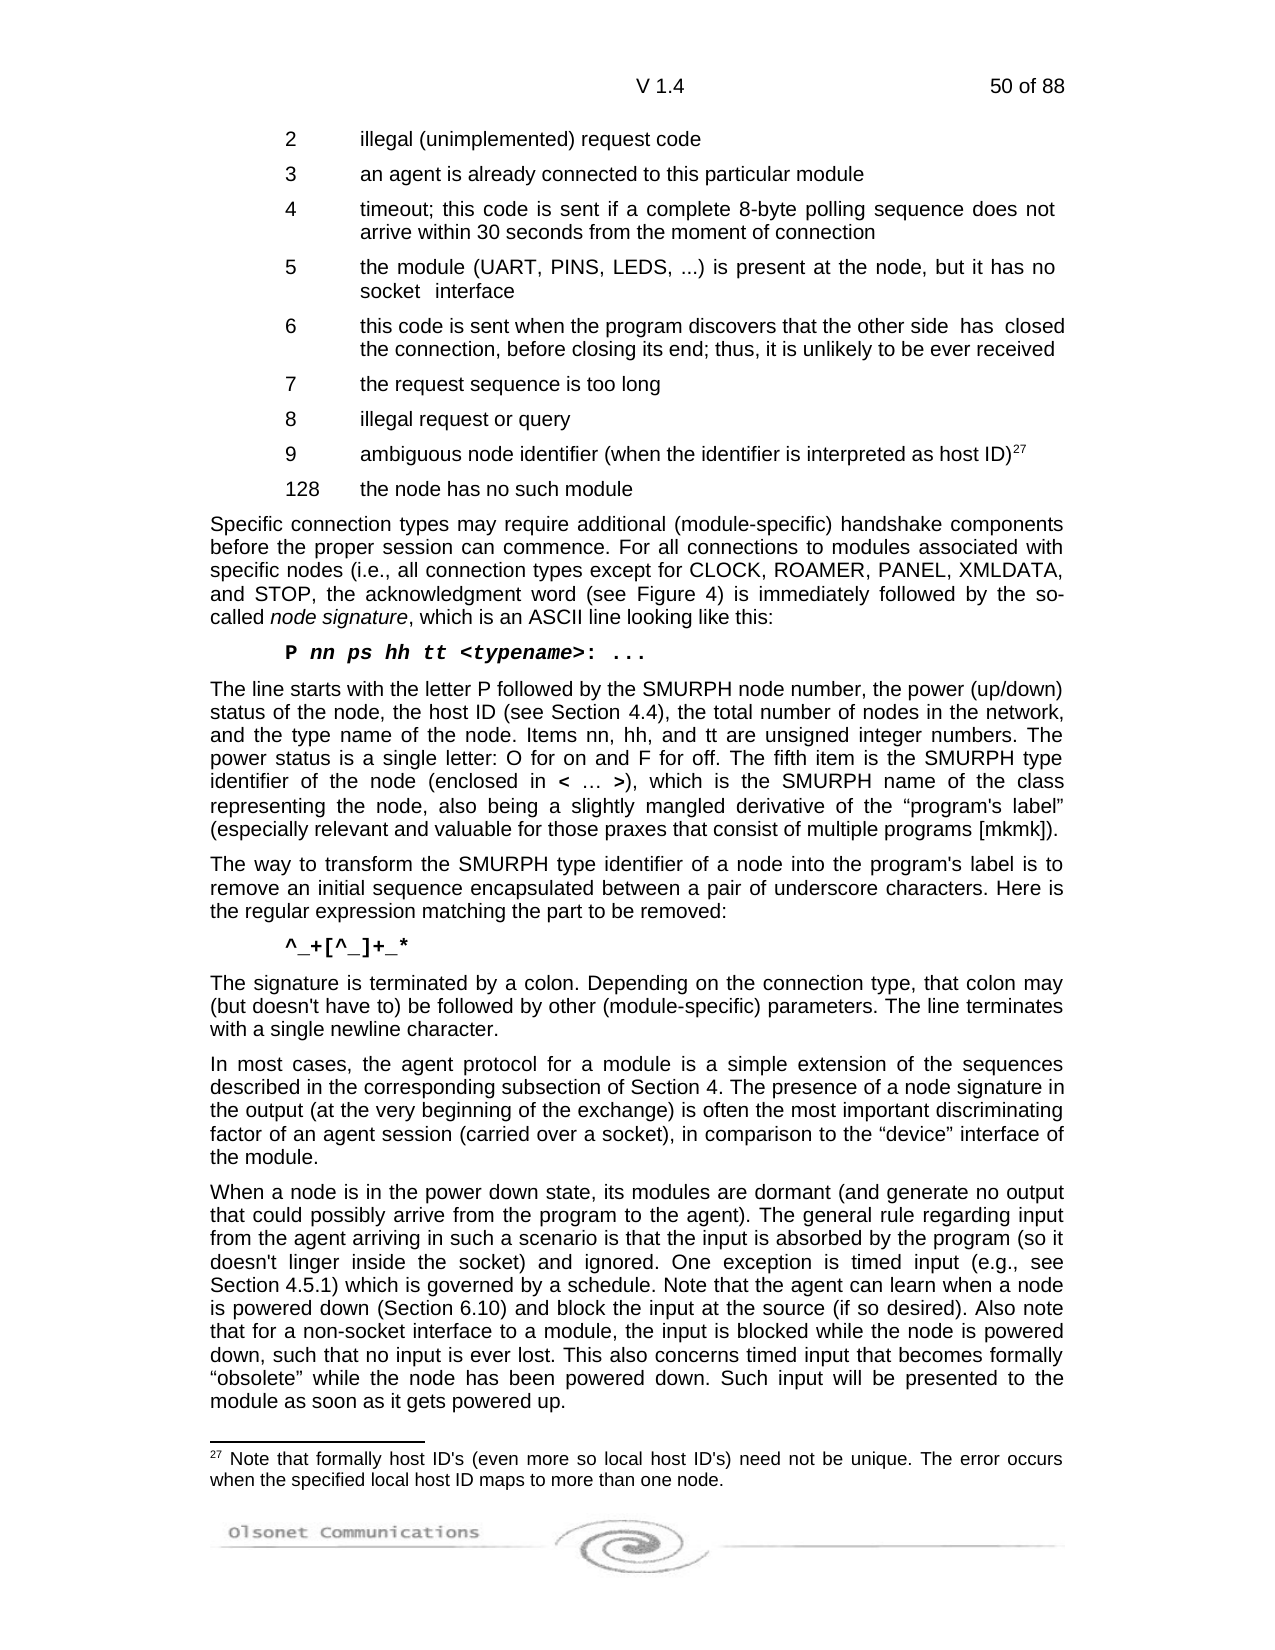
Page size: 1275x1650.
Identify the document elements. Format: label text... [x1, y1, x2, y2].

text 3 an agent is already connected to this particular module [285, 163, 1065, 186]
text 7 the request sequence is too long [285, 372, 1065, 396]
text When a node is in the power down state, its modules are dormant (and generate no output that could possibly arrive from the program to the agent). The general rule regarding input from the agent arriving in such a scenario is that the input is absorbed by the program (so it doesn't linger inside the socket) and ignored. One exception is timed input (e.g., see Section 4.5.1) which is governed by a schedule. Note that the agent can learn when a node is powered down (Section 6.10) and block the input at the source (if so desired). Also note that for a non-socket interface to a module, the input is blocked while the node is powered down, such that no input is ever lost. This also concerns timed input that becomes formally “obsolete” while the node has been powered down. Such input will be presented to the module as soon as it gets powered up. [210, 1181, 1065, 1413]
text 128 the node has no such module [285, 477, 1065, 501]
text 9 ambiguous node identifier (when the identifier is interpreted as host ID) [285, 442, 1065, 466]
text P nn ps hh tt <typename>: ... [210, 640, 1065, 665]
text 5 the module (UART, PINS, LEDS, ...) is present at the node, but it has no socket interface [285, 256, 1065, 302]
text 2 illegal (unimplemented) request code [285, 128, 1065, 151]
text The way to transform the SMURPH type identifier of a node into the program's label is to remove an initial sequence encapsulated between a pair of underscore characters. Here is the regular expression matching the part to be removed: [210, 853, 1065, 922]
text In most cases, the agent protocol for a module is a simple extension of the sequences described in the corresponding subsection of Section 4. The presence of a node signature in the output (at the very beginning of the exchange) is often the most important discriminating factor of an agent session (carried over a socket), in comparison to the “device” interface of the module. [210, 1053, 1065, 1169]
text The signature is terminated by a colon. Depending on the connection type, that colon may (but doesn't have to) be followed by other (module-specific) parameters. The line terminates with a single newline character. [210, 971, 1065, 1041]
text ^_+[^_]+_* [210, 934, 1065, 959]
text 6 this code is sent when the program discovers that the other side has closed the connection, before closing its end; thus, it is unlikely to be ever received [285, 314, 1065, 361]
text 4 timeout; this code is sent if a complete 8-byte polling sequence does not arrive within 30 seconds from the moment of connection [285, 198, 1065, 244]
text 8 illegal request or query [285, 407, 1065, 431]
picture [210, 1504, 1065, 1596]
text Specific connection types may require additional (module-specific) handshake components before the proper session can commence. For all connections to modules associated with specific nodes (i.e., all connection types except for CLOCK, ROAMER, PANEL, XMLDATA, and STOP, the acknowledgment word (see Figure 4) is immediately followed by the so-called node signature, which is an ASCII line looking like this: [210, 512, 1065, 628]
text The line starts with the letter P followed by the SMURPH node number, the power (up/down) status of the node, the host ID (see Section 4.4), the total number of nodes in the network, and the type name of the node. Items nn, hh, and tt are unsigned integer numbers. The power status is a single letter: O for on and F for off. The fifth item is the SMURPH type identifier of the node (enclosed in < … >), which is the SMURPH name of the class representing the node, also being a slightly mangled derivative of the “program's label” (especially relevant and valuable for those praxes that consist of multiple programs [mkmk]). [210, 677, 1065, 841]
text Note that formally host ID's (even more so local host ID's) need not be unique. The error occurs when the specified local host ID maps to more than one node. [210, 1448, 1065, 1490]
